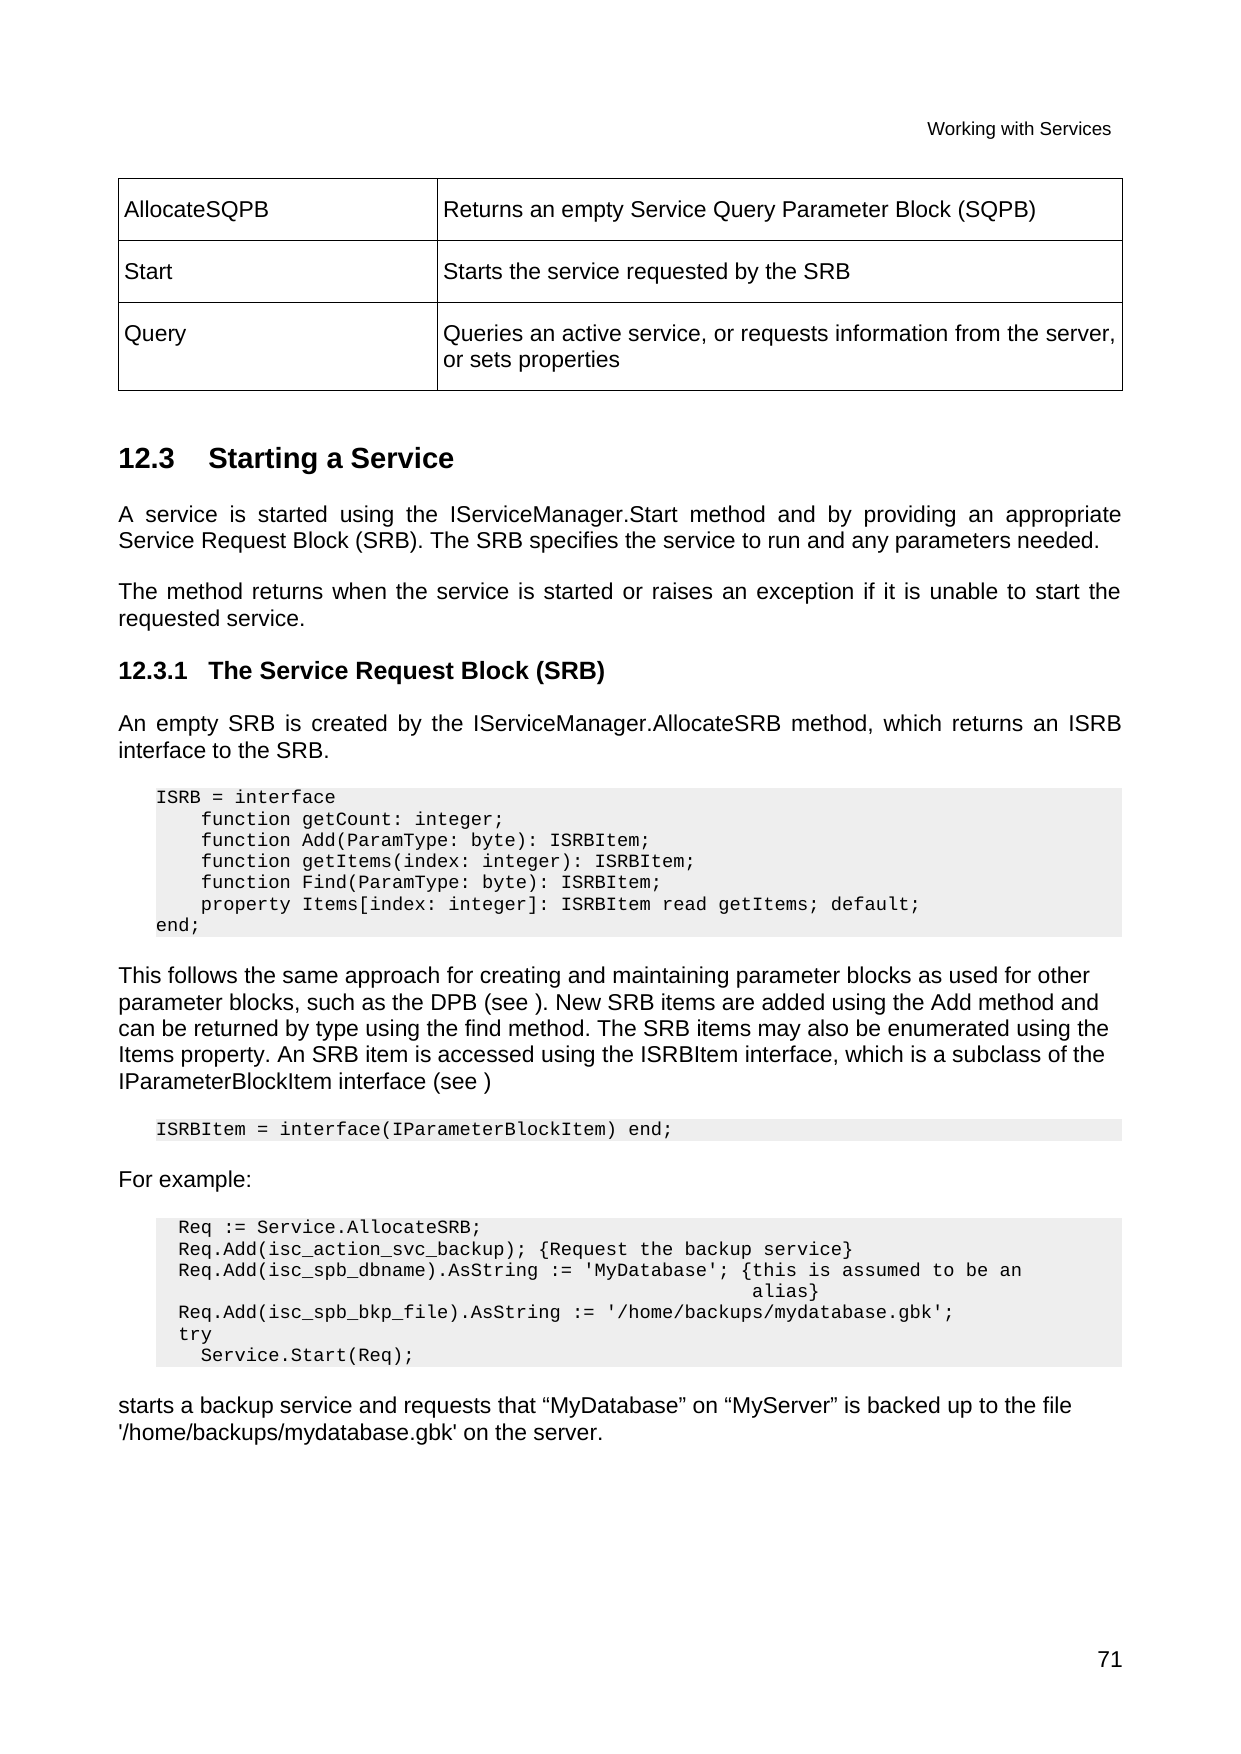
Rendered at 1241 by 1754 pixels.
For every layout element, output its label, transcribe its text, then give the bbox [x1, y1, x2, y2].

text This follows the same approach for creating and maintaining parameter blocks as used for other parameter blocks, such as the DPB (see ). New SRB items are added using the Add method and can be returned by type using the find method. The SRB items may also be enumerated using the Items property. An SRB item is accessed using the ISRBItem interface, which is a subclass of the IParameterBlockItem interface (see ) [118, 962, 1122, 1094]
text A service is started using the IServiceManager.Start method and by providing an appropriate Service Request Block (SRB). The SRB specifies the service to run and any parameters needed. [118, 501, 1122, 553]
text property Items[index: integer]: ISRBItem read getItems; default; [156, 894, 1122, 916]
text try [156, 1324, 1122, 1346]
table_cell Query [119, 303, 437, 390]
text alias} [156, 1282, 1122, 1303]
text function Find(ParamType: byte): ISRBItem; [156, 873, 1122, 894]
subtitle Starting a Service [118, 442, 1122, 475]
text Req.Add(isc_spb_bkp_file).AsString := '/home/backups/mydatabase.gbk'; [156, 1303, 1122, 1324]
text Req := Service.AllocateSRB; [156, 1218, 1122, 1239]
text The method returns when the service is started or raises an exception if it is unable to start the requested service. [118, 578, 1122, 631]
text Req.Add(isc_action_svc_backup); {Request the backup service} [156, 1239, 1122, 1261]
text ISRBItem = interface(IParameterBlockItem) end; [156, 1119, 1122, 1141]
text An empty SRB is created by the IServiceManager.AllocateSRB method, which returns an ISRB interface to the SRB. [118, 710, 1122, 763]
text end; [156, 916, 1122, 937]
text function getCount: integer; [156, 809, 1122, 831]
subtitle The Service Request Block (SRB) [118, 656, 1122, 685]
table_cell Queries an active service, or requests information from the server, or sets properties [438, 303, 1122, 390]
text function getItems(index: integer): ISRBItem; [156, 852, 1122, 873]
table_cell Starts the service requested by the SRB [438, 241, 1122, 302]
text ISRB = interface [156, 788, 1122, 809]
table_cell AllocateSQPB [119, 179, 437, 240]
table_cell Returns an empty Service Query Parameter Block (SQPB) [438, 179, 1122, 240]
text starts a backup service and requests that “MyDatabase” on “MyServer” is backed up to the file '/home/backups/mydatabase.gbk' on the server. [118, 1392, 1122, 1445]
table_cell Start [119, 241, 437, 302]
text Req.Add(isc_spb_dbname).AsString := 'MyDatabase'; {this is assumed to be an [156, 1261, 1122, 1282]
text function Add(ParamType: byte): ISRBItem; [156, 831, 1122, 852]
text For example: [118, 1166, 1122, 1193]
text Service.Start(Req); [156, 1346, 1122, 1367]
